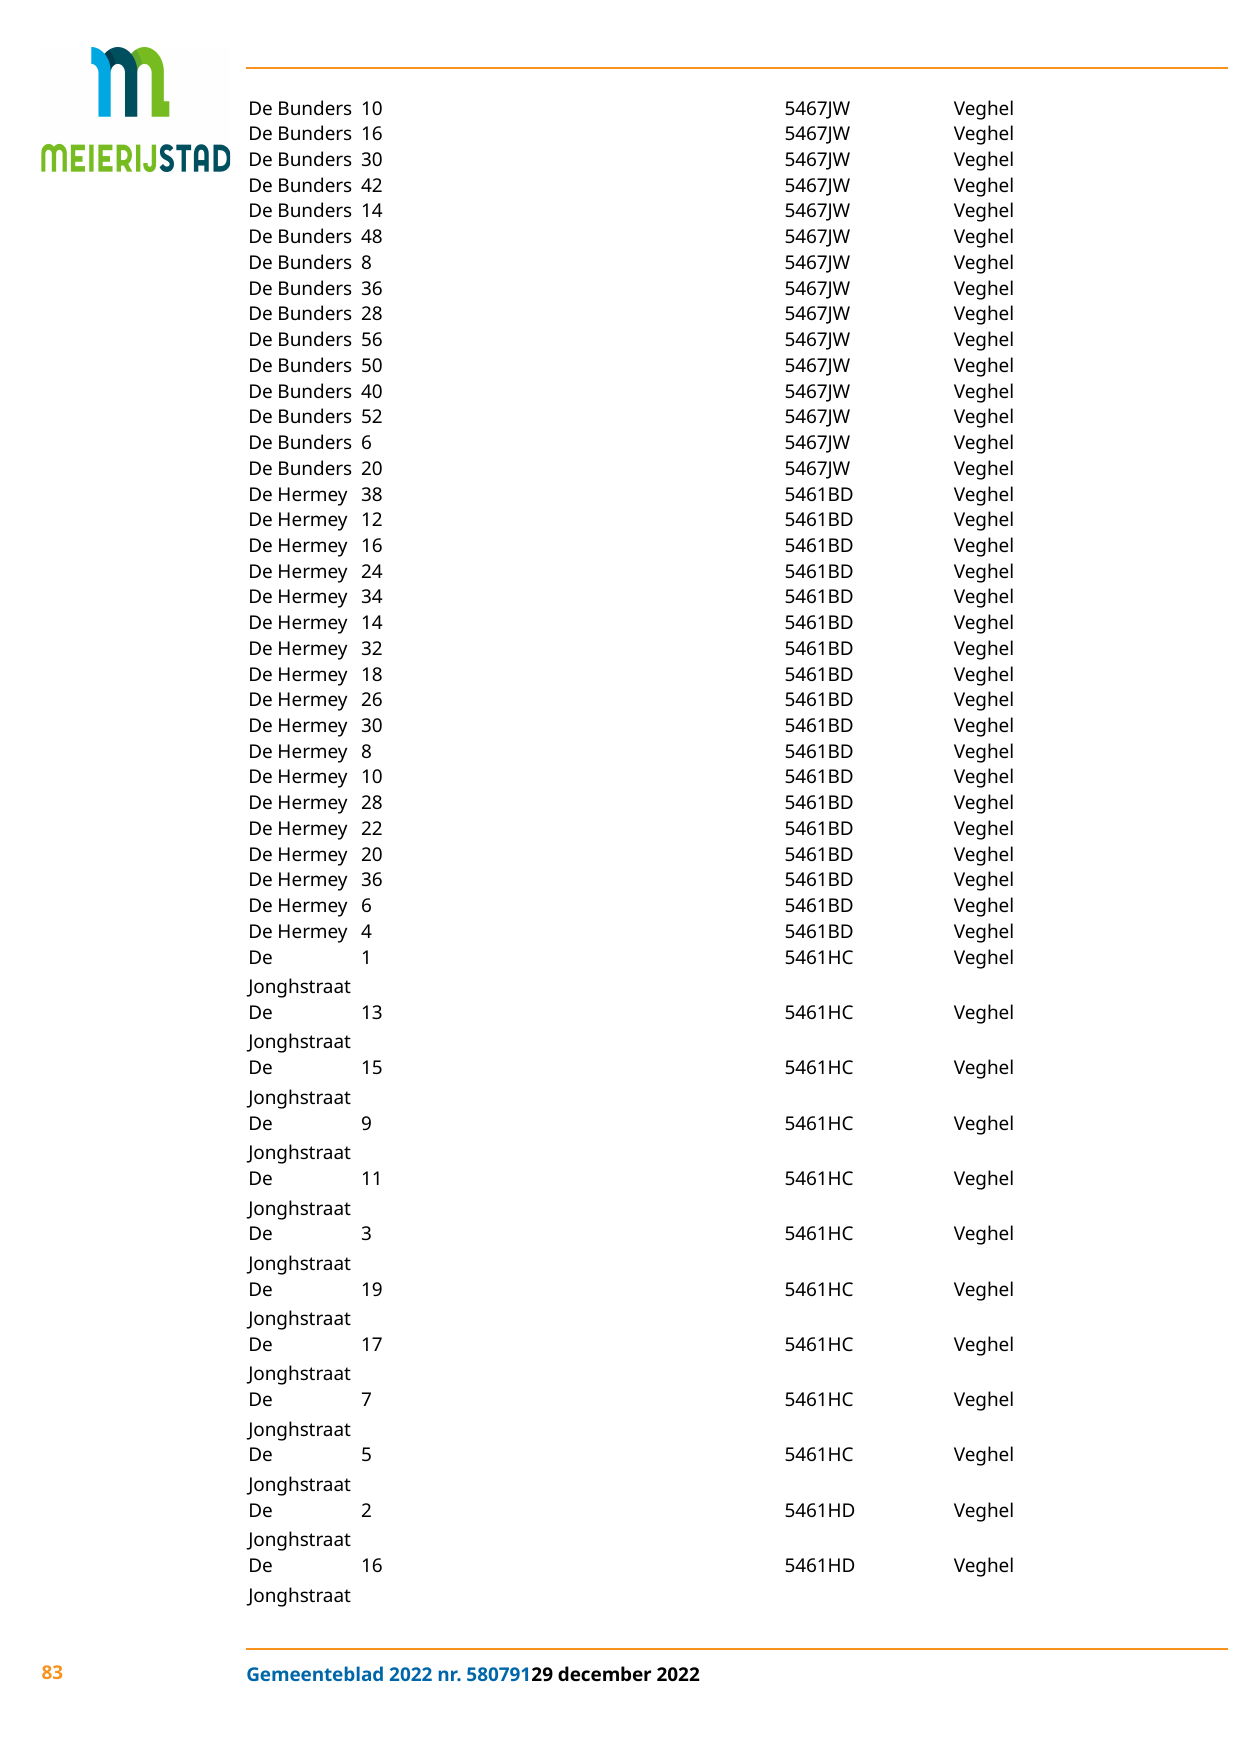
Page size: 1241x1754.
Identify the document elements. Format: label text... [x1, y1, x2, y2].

table_cell Veghel [954, 635, 1095, 661]
table_cell Veghel [954, 944, 1095, 999]
table_cell 19 [361, 1276, 474, 1331]
table_cell Veghel [954, 1055, 1095, 1110]
table_cell 5461BD [784, 738, 954, 764]
table_cell 5461BD [784, 661, 954, 687]
table_cell 50 [361, 352, 474, 378]
table_cell 5461HC [784, 1442, 954, 1497]
table_cell [474, 1276, 784, 1331]
table_cell 5467JW [784, 455, 954, 481]
table_cell 5461BD [784, 687, 954, 712]
table_cell Veghel [954, 352, 1095, 378]
table_cell 36 [361, 275, 474, 301]
table_cell Veghel [954, 1276, 1095, 1331]
table_cell [474, 687, 784, 712]
table_cell 5461HC [784, 1386, 954, 1442]
table_cell [474, 944, 784, 999]
table_cell [474, 790, 784, 815]
table_cell 24 [361, 558, 474, 584]
table_cell Veghel [954, 999, 1095, 1054]
table_cell [474, 249, 784, 275]
table_cell 5467JW [784, 275, 954, 301]
table_cell De Jonghstraat [248, 1442, 361, 1497]
picture [41, 47, 231, 172]
table_cell 5461BD [784, 841, 954, 867]
table_cell De Hermey [248, 893, 361, 918]
table_cell [474, 532, 784, 558]
table_cell Veghel [954, 1552, 1095, 1608]
table_cell Veghel [954, 1442, 1095, 1497]
table_cell 1 [361, 944, 474, 999]
table_cell 56 [361, 326, 474, 352]
table_cell 5461BD [784, 635, 954, 661]
table_cell Veghel [954, 867, 1095, 892]
table_cell Veghel [954, 249, 1095, 275]
table_cell Veghel [954, 661, 1095, 687]
table_cell [474, 1110, 784, 1165]
table_cell De Hermey [248, 790, 361, 815]
table_cell [474, 712, 784, 738]
table_cell Veghel [954, 506, 1095, 532]
table_cell Veghel [954, 326, 1095, 352]
table_cell [474, 1497, 784, 1552]
table_cell 18 [361, 661, 474, 687]
table_cell 20 [361, 841, 474, 867]
table_cell 32 [361, 635, 474, 661]
table_cell Veghel [954, 224, 1095, 249]
table_cell 5467JW [784, 429, 954, 455]
table_cell De Hermey [248, 841, 361, 867]
table_cell Veghel [954, 198, 1095, 223]
table_cell Veghel [954, 764, 1095, 789]
table_cell 5461HC [784, 1220, 954, 1276]
table_cell [474, 404, 784, 429]
table_cell [474, 352, 784, 378]
table_cell 5461BD [784, 558, 954, 584]
table_cell 5461HC [784, 1055, 954, 1110]
table_cell [474, 764, 784, 789]
table_cell [474, 635, 784, 661]
table_cell [474, 1055, 784, 1110]
table_cell Veghel [954, 893, 1095, 918]
table_cell 5 [361, 1442, 474, 1497]
table_cell 5461BD [784, 815, 954, 841]
table_cell [474, 1331, 784, 1386]
table_cell 26 [361, 687, 474, 712]
table_cell 5467JW [784, 121, 954, 146]
table_cell 13 [361, 999, 474, 1054]
table_cell 52 [361, 404, 474, 429]
table_cell [474, 999, 784, 1054]
table_cell [474, 301, 784, 326]
table_cell De Jonghstraat [248, 1552, 361, 1608]
table_cell 5467JW [784, 326, 954, 352]
table_cell De Jonghstraat [248, 1220, 361, 1276]
table_cell Veghel [954, 121, 1095, 146]
table_cell [474, 146, 784, 172]
table_cell [474, 1552, 784, 1608]
table_cell 5467JW [784, 378, 954, 403]
table_cell Veghel [954, 481, 1095, 506]
table_cell 2 [361, 1497, 474, 1552]
table_cell De Jonghstraat [248, 1055, 361, 1110]
table_cell De Hermey [248, 687, 361, 712]
table_cell Veghel [954, 558, 1095, 584]
table_cell De Jonghstraat [248, 999, 361, 1054]
table_cell De Jonghstraat [248, 1331, 361, 1386]
table_cell De Bunders [248, 224, 361, 249]
table_cell De Bunders [248, 455, 361, 481]
table_cell De Bunders [248, 301, 361, 326]
table_cell 5461HC [784, 1331, 954, 1386]
table_cell De Hermey [248, 867, 361, 892]
table_cell 6 [361, 893, 474, 918]
table_cell 38 [361, 481, 474, 506]
table_cell Veghel [954, 738, 1095, 764]
table_cell [474, 121, 784, 146]
table_cell Veghel [954, 918, 1095, 944]
table_cell De Bunders [248, 326, 361, 352]
table_cell 5467JW [784, 172, 954, 198]
table_cell De Hermey [248, 918, 361, 944]
table_cell [474, 172, 784, 198]
table_cell Veghel [954, 146, 1095, 172]
table_cell Veghel [954, 1497, 1095, 1552]
table_cell De Hermey [248, 635, 361, 661]
table_cell De Bunders [248, 121, 361, 146]
table_cell 5461BD [784, 918, 954, 944]
table_cell 34 [361, 584, 474, 609]
table_cell Veghel [954, 609, 1095, 635]
table_cell 5461HC [784, 1276, 954, 1331]
table_cell 5461BD [784, 790, 954, 815]
table_cell De Jonghstraat [248, 1110, 361, 1165]
table_cell [474, 378, 784, 403]
table_cell 5461HC [784, 944, 954, 999]
table_cell 5467JW [784, 352, 954, 378]
table_cell [474, 1386, 784, 1442]
table_cell 5461BD [784, 609, 954, 635]
table_cell De Hermey [248, 764, 361, 789]
table_cell De Bunders [248, 275, 361, 301]
table_cell [474, 275, 784, 301]
table_cell [474, 584, 784, 609]
table_cell [474, 918, 784, 944]
table_cell 5467JW [784, 95, 954, 121]
table_cell [474, 429, 784, 455]
table_cell 17 [361, 1331, 474, 1386]
table_cell De Jonghstraat [248, 1276, 361, 1331]
table_cell De Hermey [248, 584, 361, 609]
table_cell Veghel [954, 1165, 1095, 1220]
table_cell [474, 481, 784, 506]
table_cell Veghel [954, 378, 1095, 403]
table_cell De Jonghstraat [248, 1165, 361, 1220]
table_cell De Hermey [248, 661, 361, 687]
table_cell Veghel [954, 455, 1095, 481]
table_cell De Hermey [248, 532, 361, 558]
table_cell Veghel [954, 429, 1095, 455]
table_cell 30 [361, 146, 474, 172]
table_cell De Bunders [248, 249, 361, 275]
table_cell [474, 893, 784, 918]
table_cell De Bunders [248, 198, 361, 223]
table_cell [474, 1165, 784, 1220]
table_cell [474, 1220, 784, 1276]
table_cell Veghel [954, 687, 1095, 712]
table_cell Veghel [954, 95, 1095, 121]
table_cell 5461BD [784, 506, 954, 532]
table_cell [474, 841, 784, 867]
table_cell 5461BD [784, 481, 954, 506]
table_cell 5461BD [784, 712, 954, 738]
table_cell Veghel [954, 1331, 1095, 1386]
table_cell Veghel [954, 172, 1095, 198]
table_cell 5461HD [784, 1552, 954, 1608]
table_cell 20 [361, 455, 474, 481]
table_cell 6 [361, 429, 474, 455]
table_cell [474, 558, 784, 584]
table_cell 5461BD [784, 764, 954, 789]
table_cell 15 [361, 1055, 474, 1110]
table_cell [474, 95, 784, 121]
table_cell 28 [361, 790, 474, 815]
table_cell 48 [361, 224, 474, 249]
table_cell 22 [361, 815, 474, 841]
table_cell 5461BD [784, 584, 954, 609]
table_cell De Hermey [248, 558, 361, 584]
table_cell De Hermey [248, 481, 361, 506]
table_cell Veghel [954, 301, 1095, 326]
table_cell De Jonghstraat [248, 944, 361, 999]
table_cell Veghel [954, 1220, 1095, 1276]
table_cell 12 [361, 506, 474, 532]
table_cell De Bunders [248, 146, 361, 172]
table_cell De Jonghstraat [248, 1386, 361, 1442]
table_cell 5461HC [784, 999, 954, 1054]
table_cell [474, 326, 784, 352]
table_cell De Hermey [248, 712, 361, 738]
table_cell 5467JW [784, 146, 954, 172]
table_cell [474, 609, 784, 635]
table_cell 9 [361, 1110, 474, 1165]
table_cell 42 [361, 172, 474, 198]
table_cell De Hermey [248, 506, 361, 532]
table_cell De Bunders [248, 95, 361, 121]
table_cell 28 [361, 301, 474, 326]
table_cell Veghel [954, 275, 1095, 301]
table_cell [474, 815, 784, 841]
table_cell De Bunders [248, 378, 361, 403]
table_cell 16 [361, 532, 474, 558]
table_cell De Hermey [248, 738, 361, 764]
table_cell 5461BD [784, 893, 954, 918]
table_cell Veghel [954, 712, 1095, 738]
table_cell 5467JW [784, 198, 954, 223]
table_cell [474, 455, 784, 481]
table_cell Veghel [954, 815, 1095, 841]
table_cell 5461HD [784, 1497, 954, 1552]
table_cell Veghel [954, 1386, 1095, 1442]
table_cell 5461HC [784, 1110, 954, 1165]
table_cell [474, 198, 784, 223]
table_cell De Jonghstraat [248, 1497, 361, 1552]
table_cell [474, 867, 784, 892]
table_cell De Bunders [248, 429, 361, 455]
table_cell 5467JW [784, 224, 954, 249]
table_cell 5461HC [784, 1165, 954, 1220]
table_cell 5461BD [784, 532, 954, 558]
table_cell De Bunders [248, 352, 361, 378]
table_cell [474, 1442, 784, 1497]
table_cell 10 [361, 95, 474, 121]
table_cell 4 [361, 918, 474, 944]
table_cell Veghel [954, 790, 1095, 815]
table_cell Veghel [954, 532, 1095, 558]
table_cell 5467JW [784, 301, 954, 326]
table_cell 30 [361, 712, 474, 738]
table_cell 14 [361, 198, 474, 223]
table_cell 16 [361, 1552, 474, 1608]
table_cell De Hermey [248, 815, 361, 841]
table_cell 3 [361, 1220, 474, 1276]
table_cell 14 [361, 609, 474, 635]
table_cell Veghel [954, 1110, 1095, 1165]
table_cell 16 [361, 121, 474, 146]
table_cell [474, 506, 784, 532]
table_cell 5467JW [784, 404, 954, 429]
table_cell 7 [361, 1386, 474, 1442]
table_cell 5461BD [784, 867, 954, 892]
table_cell 8 [361, 249, 474, 275]
table_cell Veghel [954, 404, 1095, 429]
table_cell 36 [361, 867, 474, 892]
table_cell [474, 738, 784, 764]
table_cell 8 [361, 738, 474, 764]
table_cell 10 [361, 764, 474, 789]
table_cell [474, 224, 784, 249]
table_cell Veghel [954, 584, 1095, 609]
table_cell Veghel [954, 841, 1095, 867]
table_cell De Bunders [248, 172, 361, 198]
table_cell 40 [361, 378, 474, 403]
table_cell 11 [361, 1165, 474, 1220]
table_cell De Hermey [248, 609, 361, 635]
table_cell De Bunders [248, 404, 361, 429]
table_cell [474, 661, 784, 687]
table_cell 5467JW [784, 249, 954, 275]
